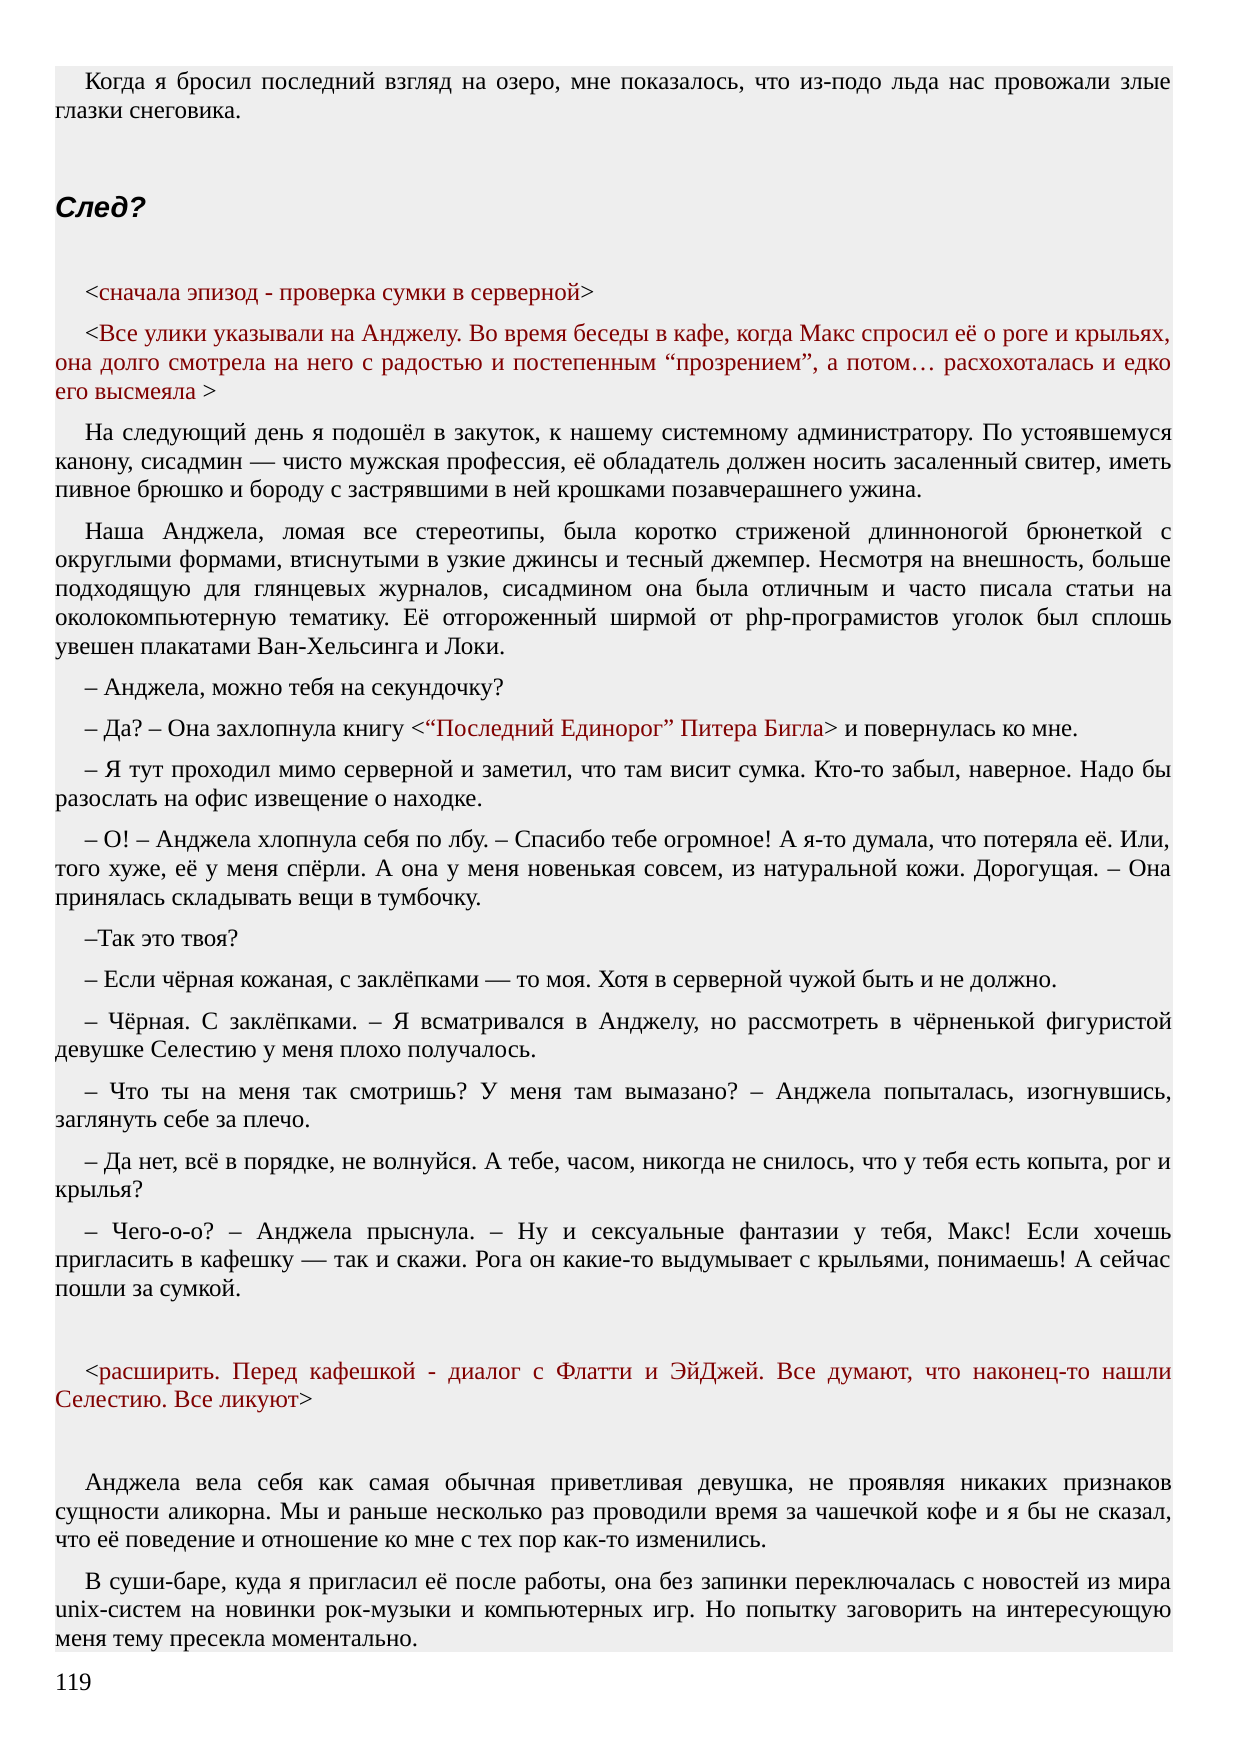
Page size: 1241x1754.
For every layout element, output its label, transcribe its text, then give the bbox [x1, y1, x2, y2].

text – Да? – Она захлопнула книгу <“Последний Единорог” Питера Бигла> и повернулась ко мне. [55, 713, 1173, 742]
subtitle След? [55, 190, 1173, 223]
text – Я тут проходил мимо серверной и заметил, что там висит сумка. Кто-то забыл, наверное. Надо бы разослать на офис извещение о находке. [55, 754, 1173, 812]
text В суши-баре, куда я пригласил её после работы, она без запинки переключалась с новостей из мира unix-систем на новинки рок-музыки и компьютерных игр. Но попытку заговорить на интересующую меня тему пресекла моментально. [55, 1566, 1173, 1652]
text Когда я бросил последний взгляд на озеро, мне показалось, что из-подо льда нас провожали злые глазки снеговика. [55, 66, 1173, 123]
text – Да нет, всё в порядке, не волнуйся. А тебе, часом, никогда не снилось, что у тебя есть копыта, рог и крылья? [55, 1146, 1173, 1203]
text <расширить. Перед кафешкой - диалог с Флатти и ЭйДжей. Все думают, что наконец-то нашли Селестию. Все ликуют> [55, 1356, 1173, 1413]
text – Что ты на меня так смотришь? У меня там вымазано? – Анджела попыталась, изогнувшись, заглянуть себе за плечо. [55, 1076, 1173, 1133]
text – Чёрная. С заклёпками. – Я всматривался в Анджелу, но рассмотреть в чёрненькой фигуристой девушке Селестию у меня плохо получалось. [55, 1006, 1173, 1063]
text Наша Анджела, ломая все стереотипы, была коротко стриженой длинноногой брюнеткой с округлыми формами, втиснутыми в узкие джинсы и тесный джемпер. Несмотря на внешность, больше подходящую для глянцевых журналов, сисадмином она была отличным и часто писала статьи на околокомпьютерную тематику. Её отгороженный ширмой от php-програмистов уголок был сплошь увешен плакатами Ван-Хельсинга и Локи. [55, 516, 1173, 659]
text – О! – Анджела хлопнула себя по лбу. – Спасибо тебе огромное! А я-то думала, что потеряла её. Или, того хуже, её у меня спёрли. А она у меня новенькая совсем, из натуральной кожи. Дорогущая. – Она принялась складывать вещи в тумбочку. [55, 824, 1173, 911]
text <Все улики указывали на Анджелу. Во время беседы в кафе, когда Макс спросил её о роге и крыльях, она долго смотрела на него с радостью и постепенным “прозрением”, а потом… расхохоталась и едко его высмеяла > [55, 318, 1173, 404]
text – Если чёрная кожаная, с заклёпками — то моя. Хотя в серверной чужой быть и не должно. [55, 964, 1173, 993]
text Анджела вела себя как самая обычная приветливая девушка, не проявляя никаких признаков сущности аликорна. Мы и раньше несколько раз проводили время за чашечкой кофе и я бы не сказал, что её поведение и отношение ко мне с тех пор как-то изменились. [55, 1467, 1173, 1553]
text – Анджела, можно тебя на секундочку? [55, 672, 1173, 701]
text <сначала эпизод - проверка сумки в серверной> [55, 277, 1173, 306]
text На следующий день я подошёл в закуток, к нашему системному администратору. По устоявшемуся канону, сисадмин — чисто мужская профессия, её обладатель должен носить засаленный свитер, иметь пивное брюшко и бороду с застрявшими в ней крошками позавчерашнего ужина. [55, 417, 1173, 503]
text –Так это твоя? [55, 923, 1173, 952]
text – Чего-о-о? – Анджела прыснула. – Ну и сексуальные фантазии у тебя, Макс! Если хочешь пригласить в кафешку — так и скажи. Рога он какие-то выдумывает с крыльями, понимаешь! А сейчас пошли за сумкой. [55, 1216, 1173, 1302]
